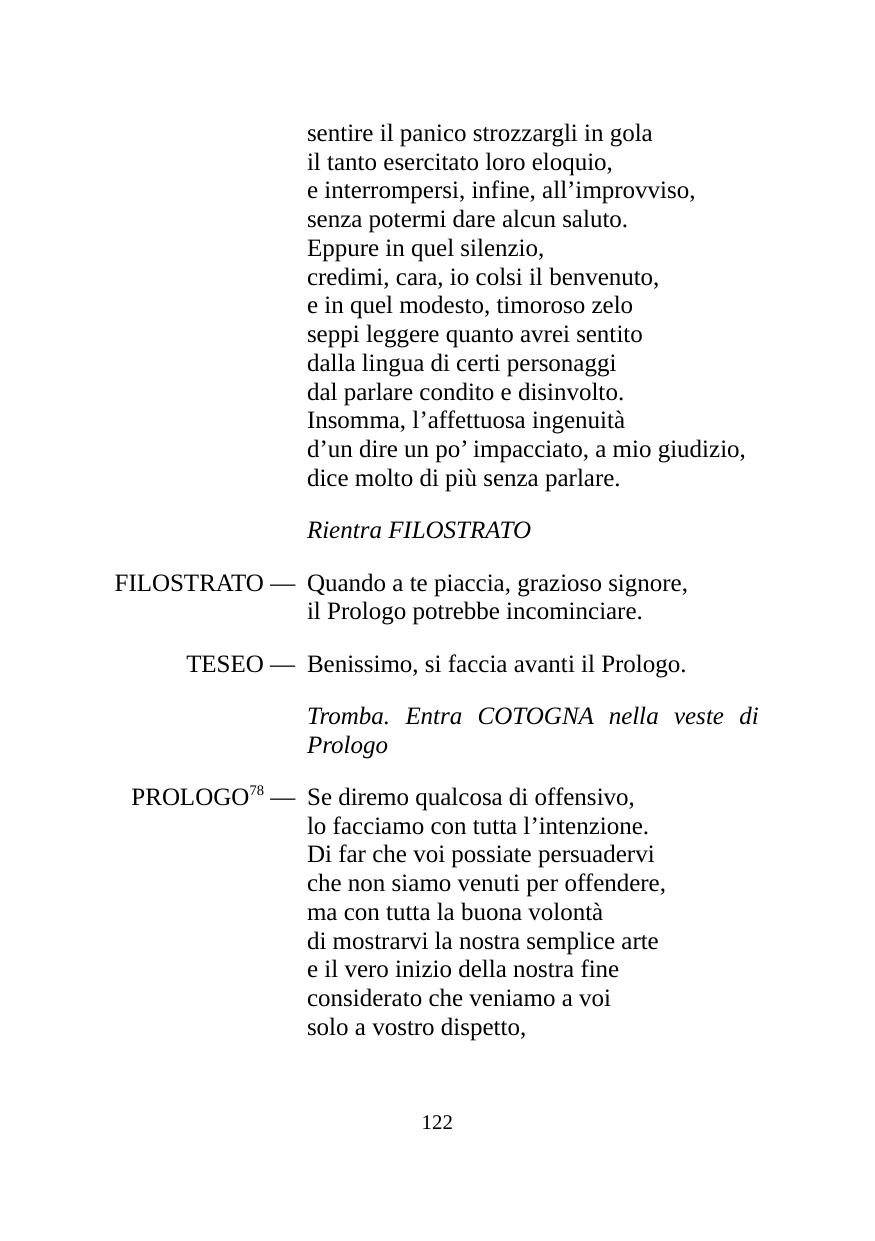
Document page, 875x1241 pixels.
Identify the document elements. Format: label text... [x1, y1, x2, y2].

table_cell Rientra FILOSTRATO [301, 504, 768, 556]
table_cell PROLOGO — [106, 770, 301, 1052]
table_cell Quando a te piaccia, grazioso signore, il Prologo potrebbe incominciare. [301, 556, 768, 637]
table_cell Se diremo qualcosa di offensivo, lo facciamo con tutta l’intenzione. Di far che voi possiate persuadervi che non siamo venuti per offendere, ma con tutta la buona volontà di mostrarvi la nostra semplice arte e il vero inizio della nostra fine considerato che veniamo a voi solo a vostro dispetto, [301, 770, 768, 1052]
table_cell Benissimo, si faccia avanti il Prologo. [301, 637, 768, 689]
table_cell Tromba. Entra COTOGNA nella veste di Prologo [301, 689, 768, 770]
table_cell [106, 106, 301, 556]
table_cell FILOSTRATO — [106, 556, 301, 637]
table_cell sentire il panico strozzargli in gola il tanto esercitato loro eloquio, e interrompersi, infine, all’improvviso, senza potermi dare alcun saluto. Eppure in quel silenzio, credimi, cara, io colsi il benvenuto, e in quel modesto, timoroso zelo seppi leggere quanto avrei sentito dalla lingua di certi personaggi dal parlare condito e disinvolto. Insomma, l’affettuosa ingenuità d’un dire un po’ impacciato, a mio giudizio, dice molto di più senza parlare. [301, 106, 768, 503]
table_cell TESEO — [106, 637, 301, 770]
